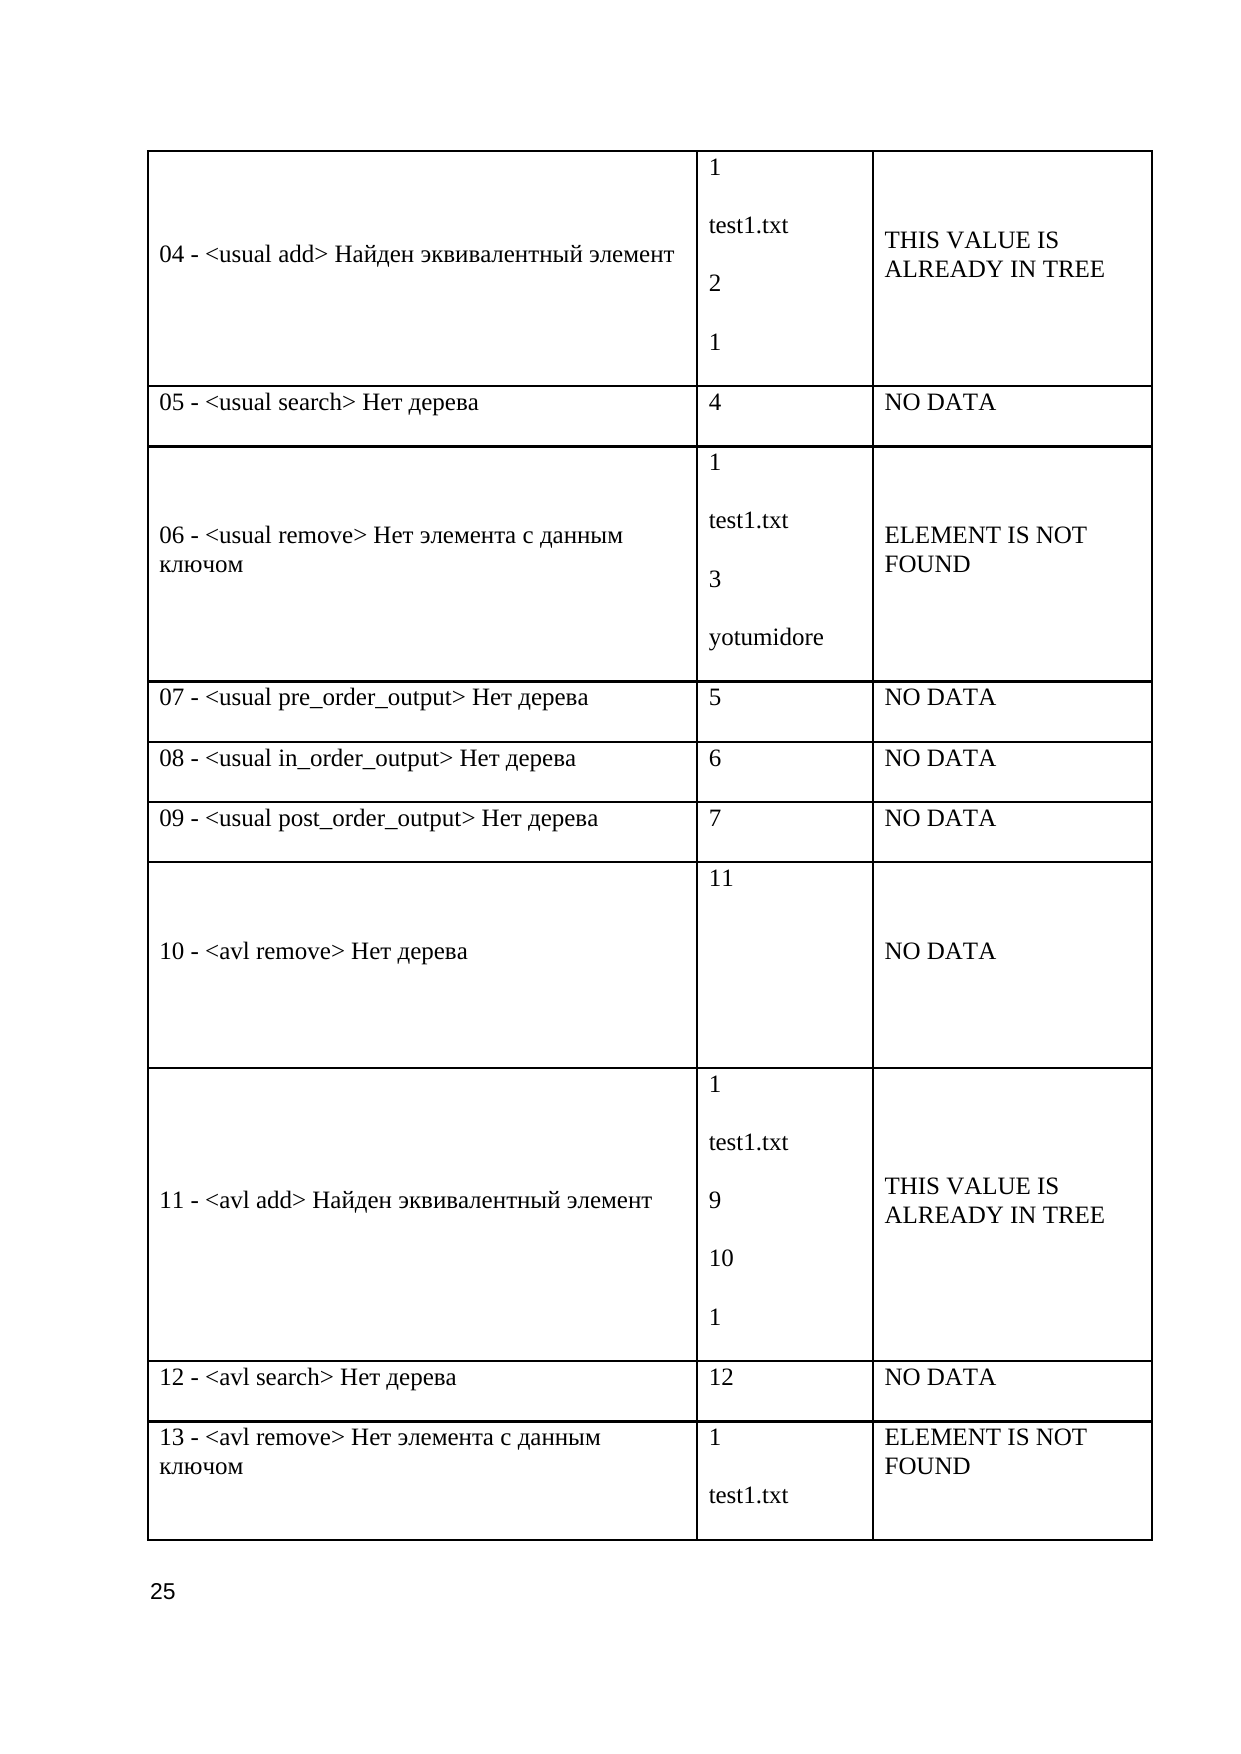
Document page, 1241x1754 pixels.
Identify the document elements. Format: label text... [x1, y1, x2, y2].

table_cell THIS VALUE IS ALREADY IN TREE [874, 152, 1151, 385]
table_cell NO DATA [874, 683, 1151, 741]
table_cell 07 - <usual pre_order_output> Нет дерева [149, 683, 696, 741]
table_cell 11 [698, 863, 872, 1067]
table_cell ELEMENT IS NOT FOUND [874, 448, 1151, 680]
table_cell 4 [698, 387, 872, 445]
table_cell 10 - <avl remove> Нет дерева [149, 863, 696, 1067]
table_cell 13 - <avl remove> Нет элемента с данным ключом [149, 1423, 696, 1539]
table_cell 12 - <avl search> Нет дерева [149, 1362, 696, 1420]
table_cell 7 [698, 803, 872, 861]
table_cell THIS VALUE IS ALREADY IN TREE [874, 1069, 1151, 1360]
table_cell 12 [698, 1362, 872, 1420]
table_cell 05 - <usual search> Нет дерева [149, 387, 696, 445]
table_cell NO DATA [874, 863, 1151, 1067]
table_cell NO DATA [874, 803, 1151, 861]
table_cell 04 - <usual add> Найден эквивалентный элемент [149, 152, 696, 385]
table_cell 1 test1.txt 3 yotumidore [698, 448, 872, 680]
table_cell 6 [698, 743, 872, 801]
table_cell NO DATA [874, 387, 1151, 445]
table_cell 08 - <usual in_order_output> Нет дерева [149, 743, 696, 801]
table_cell NO DATA [874, 743, 1151, 801]
table_cell 1 test1.txt [698, 1423, 872, 1539]
table_cell 06 - <usual remove> Нет элемента с данным ключом [149, 448, 696, 680]
table_cell 11 - <avl add> Найден эквивалентный элемент [149, 1069, 696, 1360]
table_cell 1 test1.txt 2 1 [698, 152, 872, 385]
table_cell 09 - <usual post_order_output> Нет дерева [149, 803, 696, 861]
table_cell 5 [698, 683, 872, 741]
table_cell ELEMENT IS NOT FOUND [874, 1423, 1151, 1539]
table_cell NO DATA [874, 1362, 1151, 1420]
table_cell 1 test1.txt 9 10 1 [698, 1069, 872, 1360]
